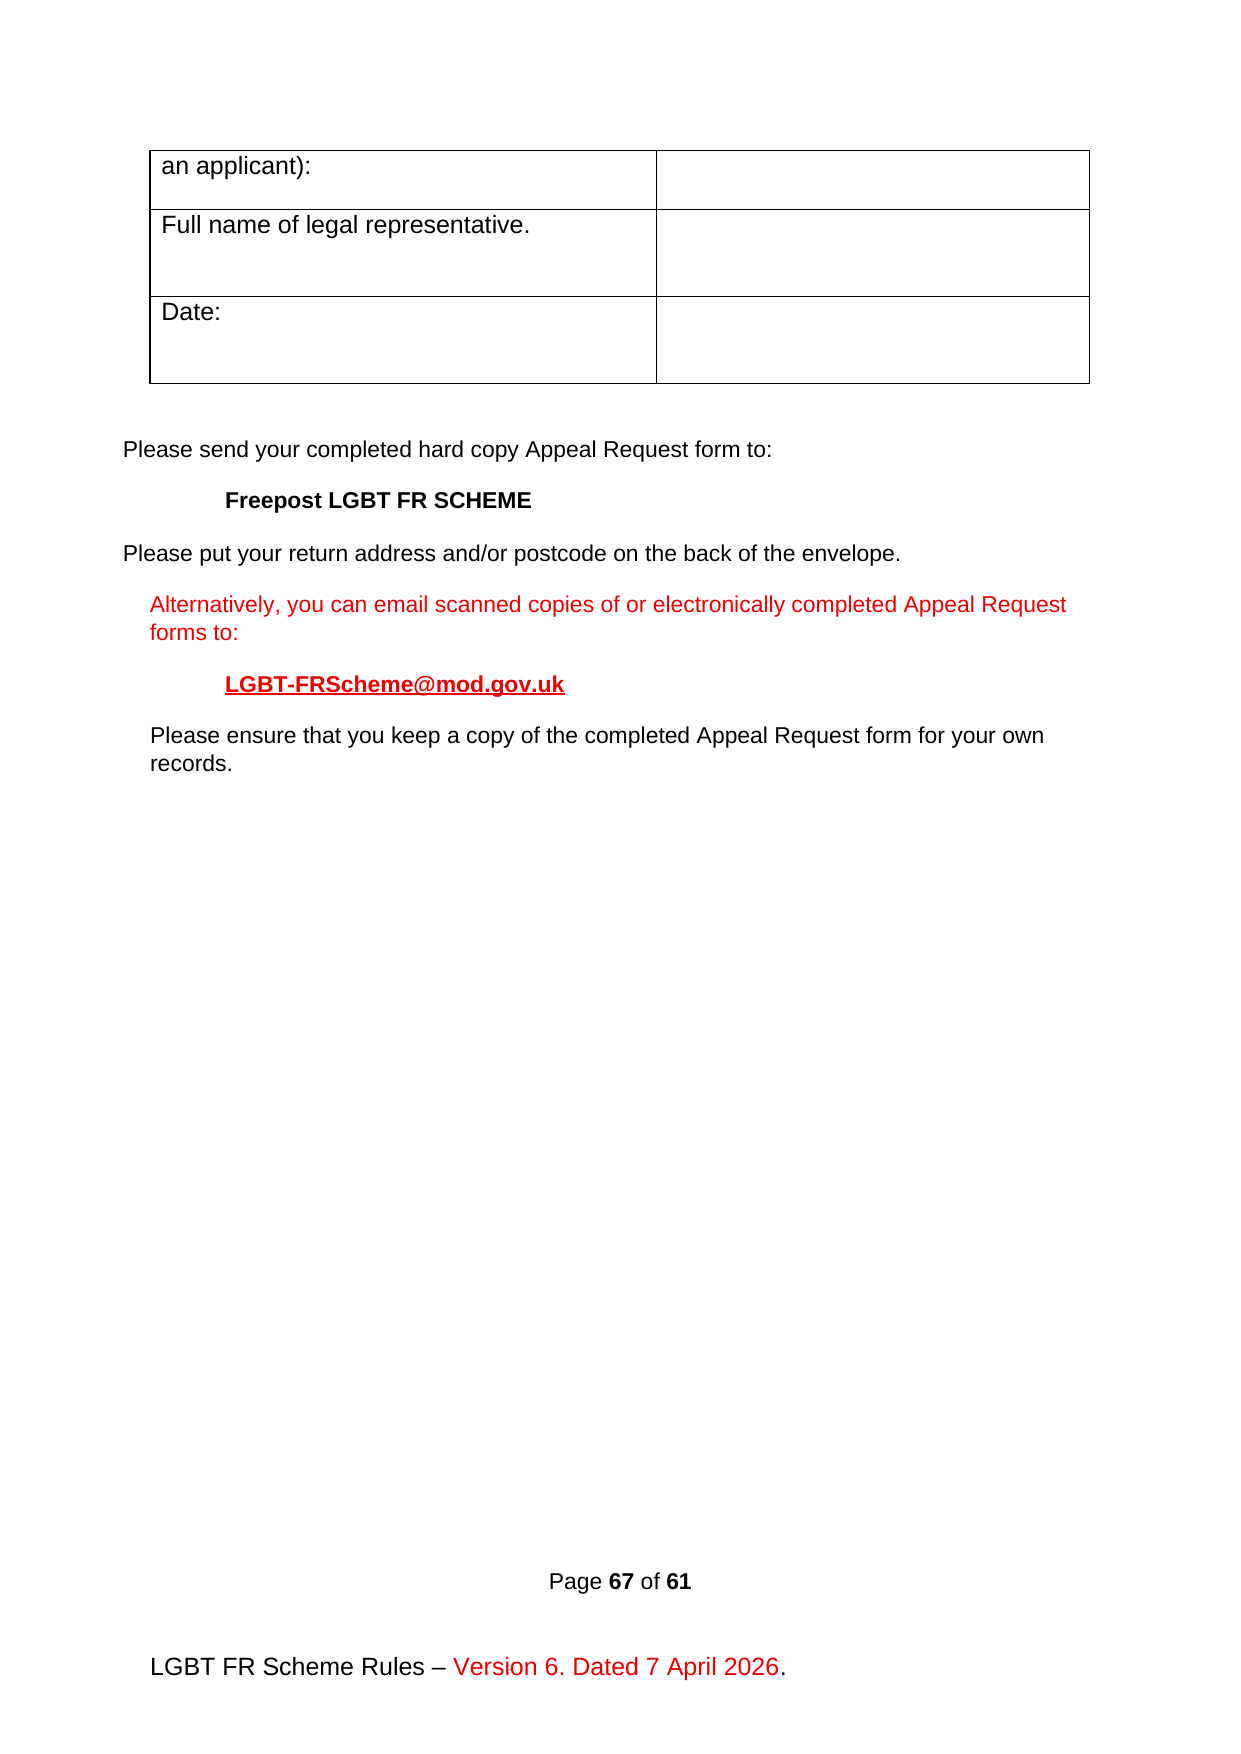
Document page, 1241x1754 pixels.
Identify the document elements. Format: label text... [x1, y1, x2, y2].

table_cell Full name of legal representative. [151, 210, 656, 296]
table_cell Date: [151, 297, 656, 383]
table_cell [657, 210, 1089, 296]
text Please ensure that you keep a copy of the completed Appeal Request form for your own records. [150, 722, 1090, 776]
text Please send your completed hard copy Appeal Request form to: [123, 436, 1090, 462]
text Please put your return address and/or postcode on the back of the envelope. [123, 539, 1090, 566]
text LGBT-FRScheme@mod.gov.uk [149, 671, 1089, 697]
table_cell [657, 297, 1089, 383]
text Alternatively, you can email scanned copies of or electronically completed Appeal Request forms to: [149, 591, 1089, 645]
table_cell an applicant): [151, 151, 656, 208]
table_cell [657, 151, 1089, 208]
list Freepost LGBT FR SCHEME [225, 487, 1090, 513]
